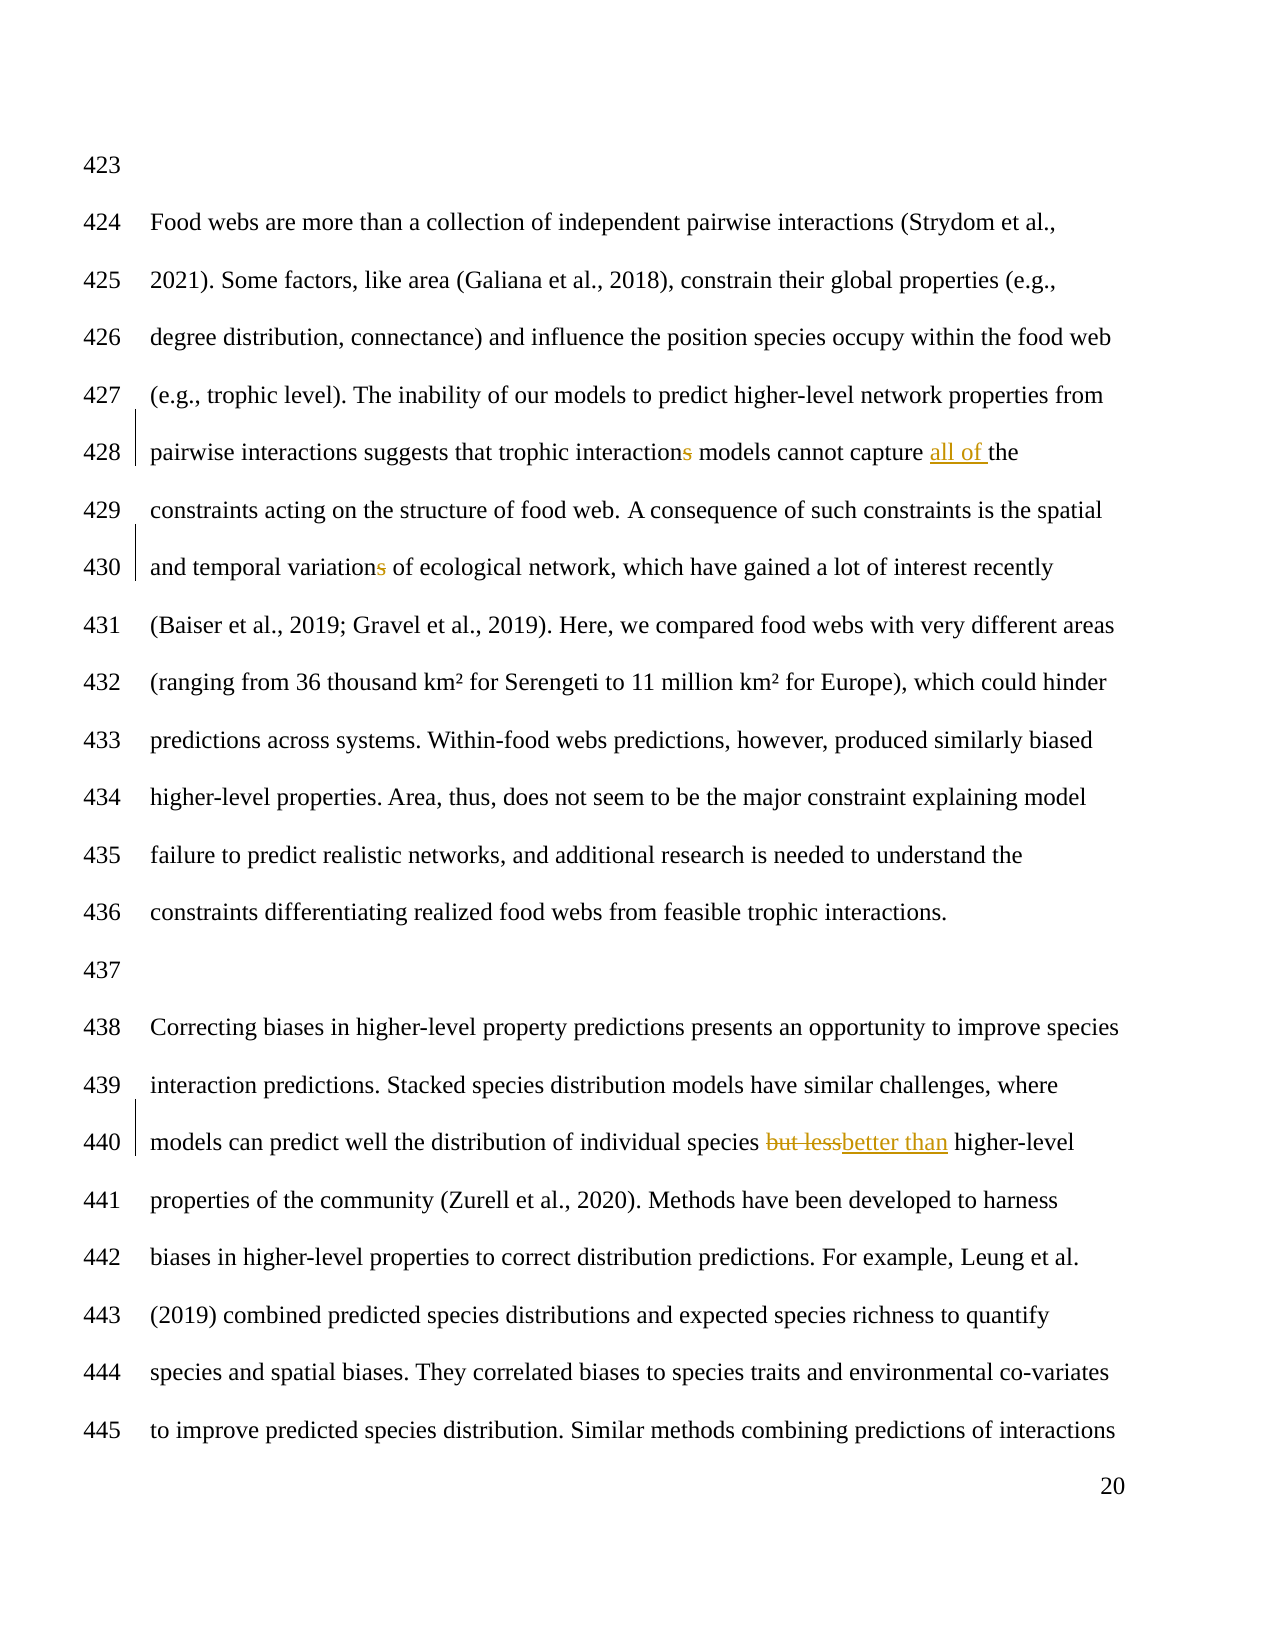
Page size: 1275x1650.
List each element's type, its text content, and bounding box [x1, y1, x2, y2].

text Correcting biases in higher-level property predictions presents an opportunity to improve species interaction predictions. Stacked species distribution models have similar challenges, where models can predict well the distribution of individual species better than higher-level properties of the community (Zurell et al., 2020). Methods have been developed to harness biases in higher-level properties to correct distribution predictions. For example, Leung et al. (2019) combined predicted species distributions and expected species richness to quantify species and spatial biases. They correlated biases to species traits and environmental co-variates to improve predicted species distribution. Similar methods combining predictions of interactions [150, 1012, 1125, 1444]
text Food webs are more than a collection of independent pairwise interactions (Strydom et al., 2021). Some factors, like area (Galiana et al., 2018), constrain their global properties (e.g., degree distribution, connectance) and influence the position species occupy within the food web (e.g., trophic level). The inability of our models to predict higher-level network properties from pairwise interactions suggests that trophic interaction models cannot capture all of the constraints acting on the structure of food web. A consequence of such constraints is the spatial and temporal variation of ecological network, which have gained a lot of interest recently (Baiser et al., 2019; Gravel et al., 2019). Here, we compared food webs with very different areas (ranging from 36 thousand km² for Serengeti to 11 million km² for Europe), which could hinder predictions across systems. Within-food webs predictions, however, produced similarly biased higher-level properties. Area, thus, does not seem to be the major constraint explaining model failure to predict realistic networks, and additional research is needed to understand the constraints differentiating realized food webs from feasible trophic interactions. [150, 207, 1125, 926]
